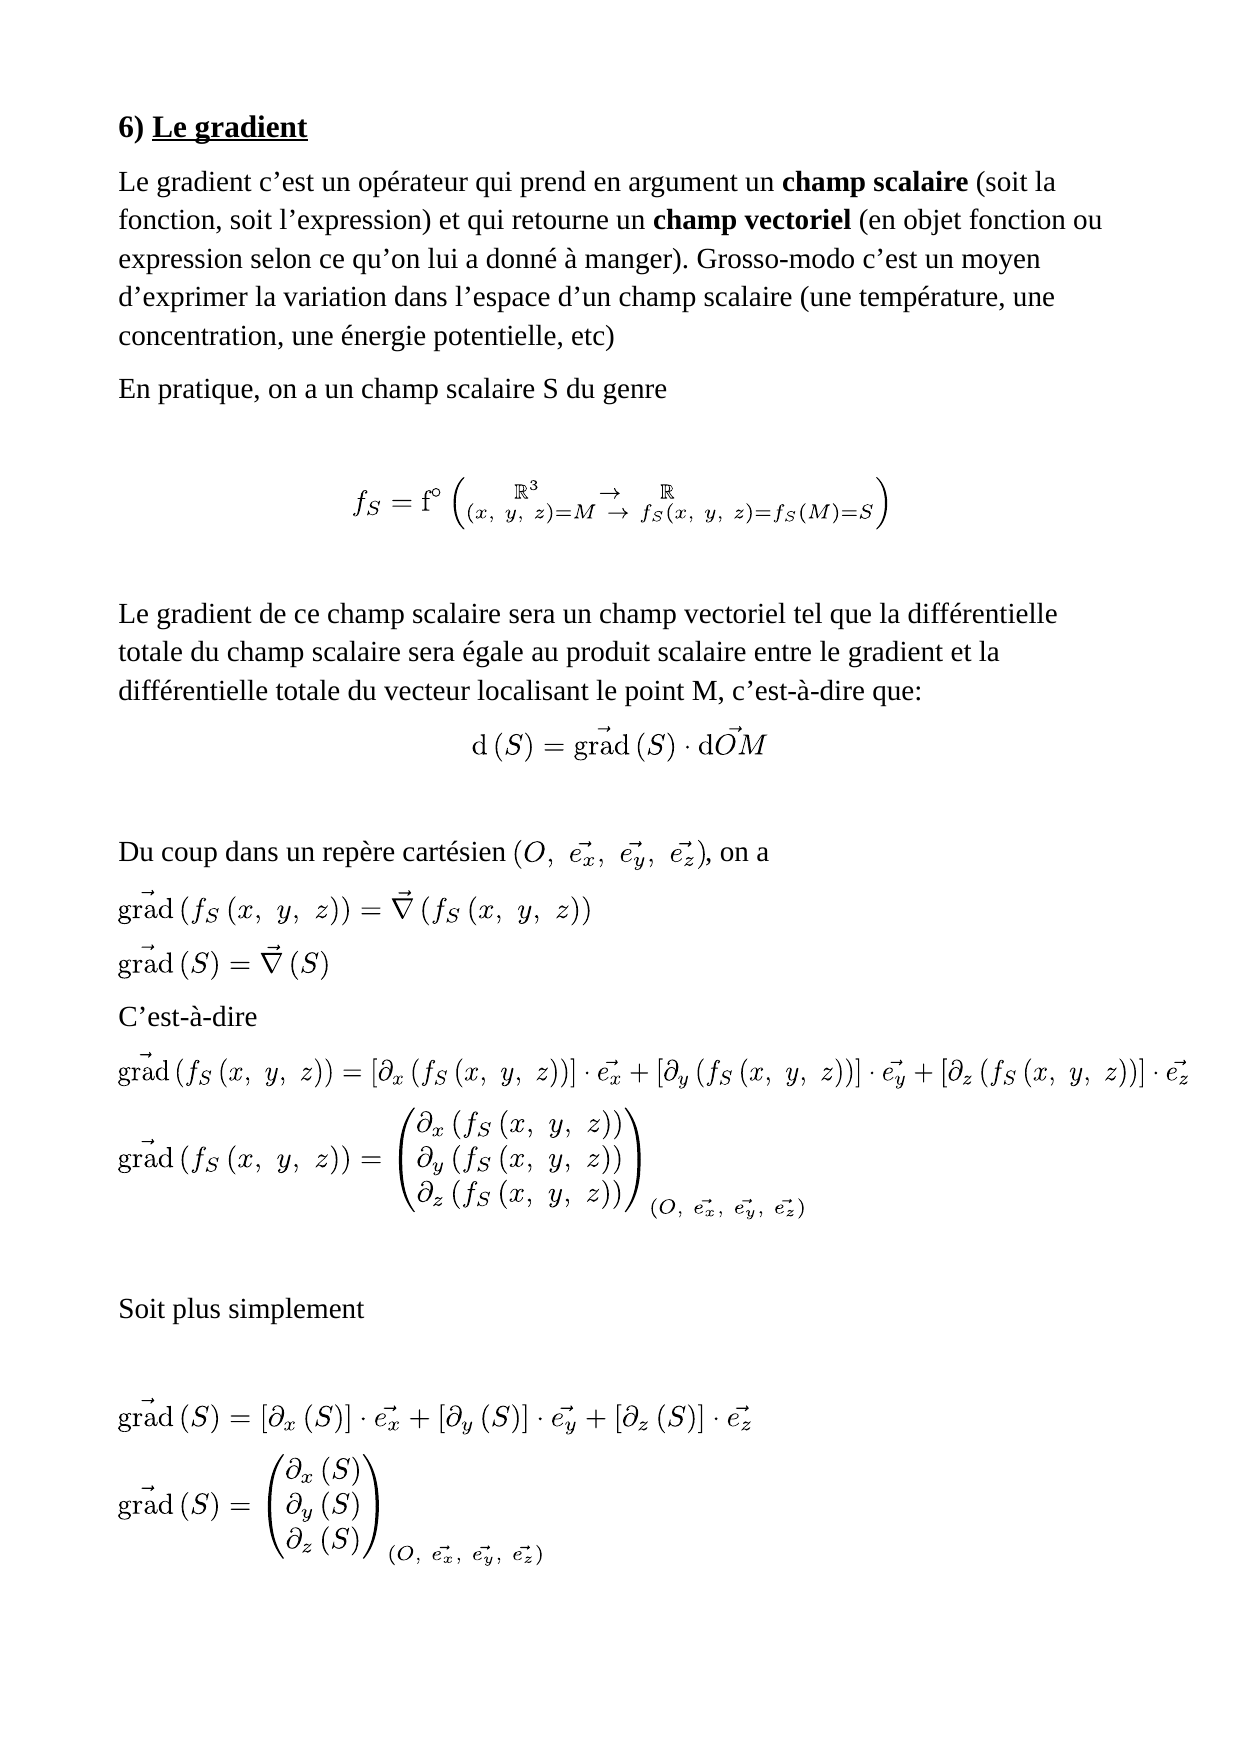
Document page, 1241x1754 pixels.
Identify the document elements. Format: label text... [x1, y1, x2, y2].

text 6) Le gradient [118, 108, 1122, 144]
text Du coup dans un repère cartésien , on a [118, 834, 1122, 870]
text En pratique, on a un champ scalaire S du genre [118, 371, 1122, 404]
text C’est-à-dire [118, 999, 1122, 1032]
text Soit plus simplement [118, 1291, 1122, 1325]
text Le gradient c’est un opérateur qui prend en argument un champ scalaire (soit la fonction, soit l’expression) et qui retourne un champ vectoriel (en objet fonction ou expression selon ce qu’on lui a donné à manger). Grosso-modo c’est un moyen d’exprimer la variation dans l’espace d’un champ scalaire (une température, une concentration, une énergie potentielle, etc) [118, 164, 1122, 351]
text Le gradient de ce champ scalaire sera un champ vectoriel tel que la différentielle totale du champ scalaire sera égale au produit scalaire entre le gradient et la différentielle totale du vecteur localisant le point M, c’est-à-dire que: [118, 596, 1122, 706]
